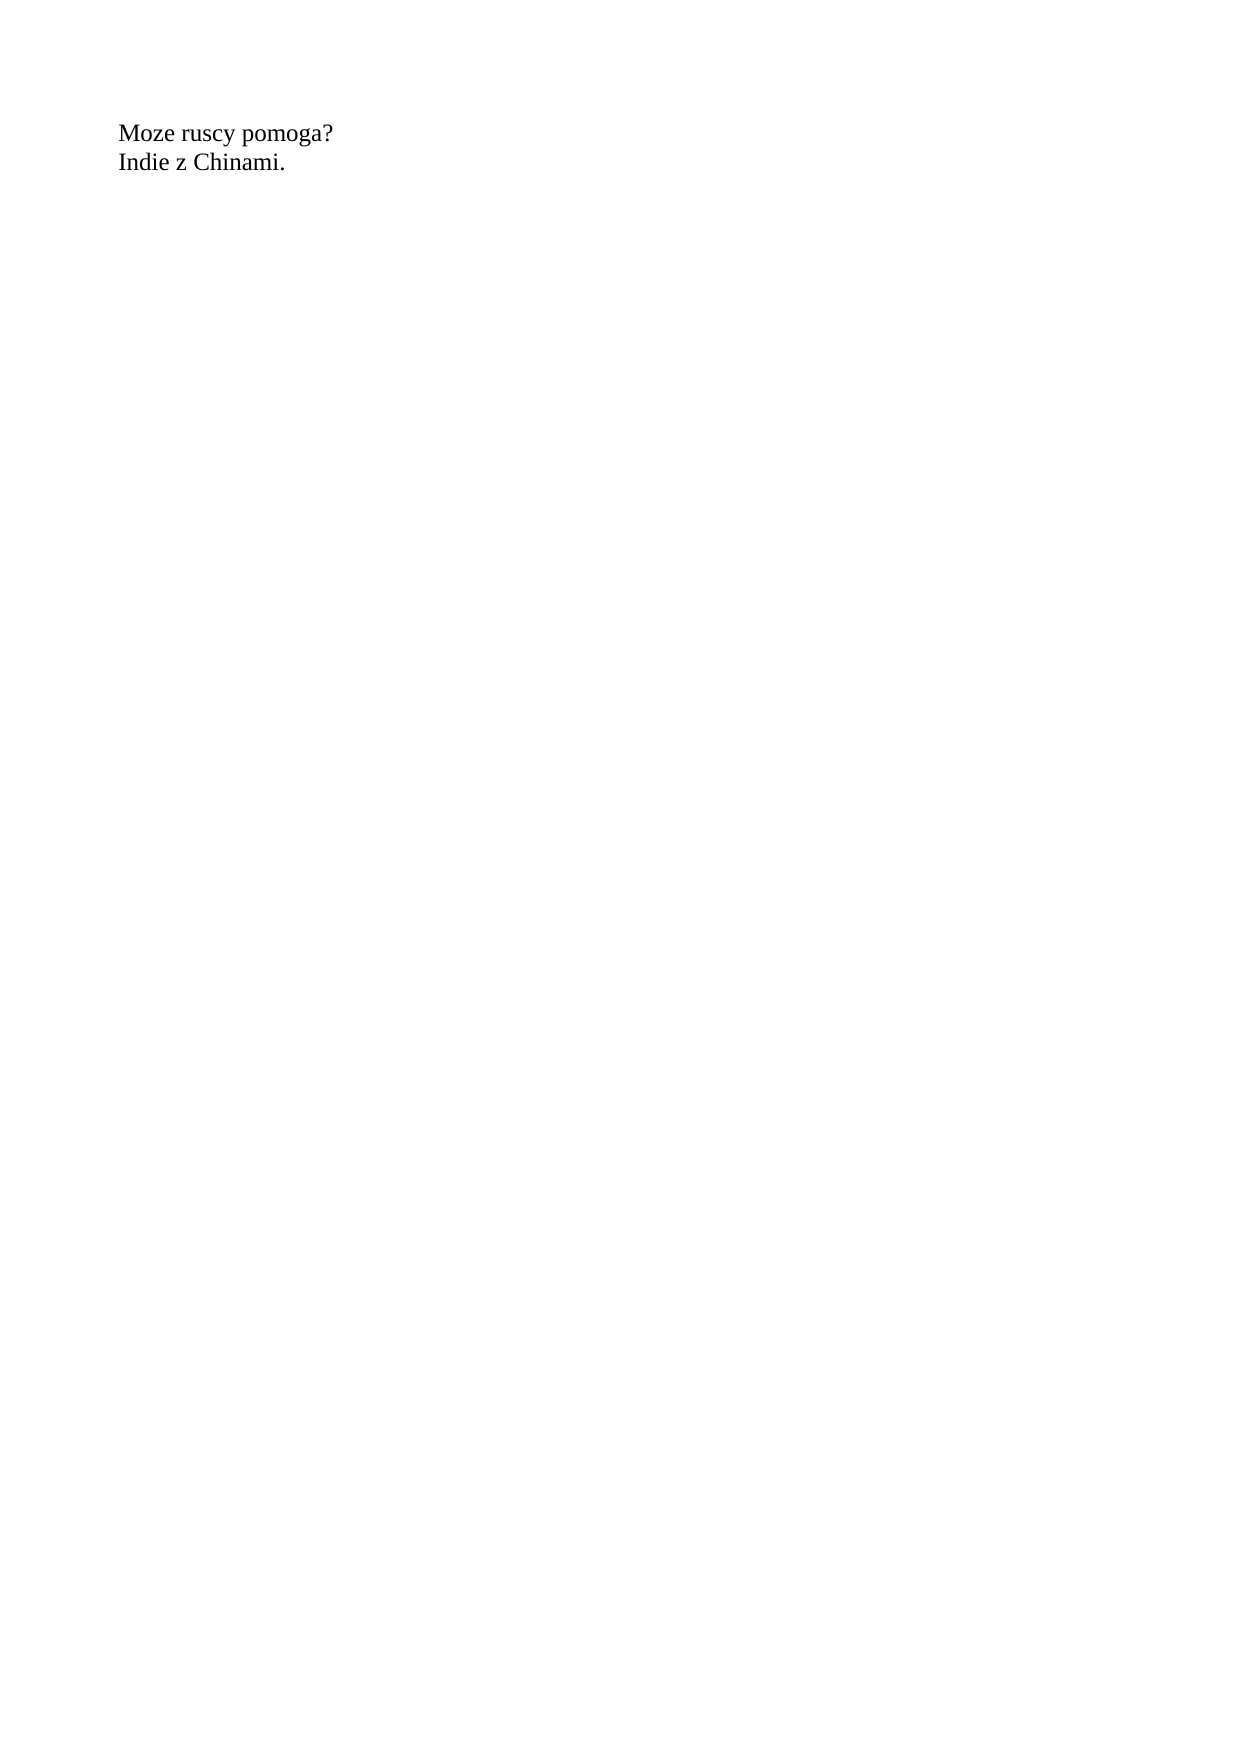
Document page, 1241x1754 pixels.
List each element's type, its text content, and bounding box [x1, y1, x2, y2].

text Moze ruscy pomoga? [118, 118, 1122, 147]
text Indie z Chinami. [118, 147, 1122, 176]
